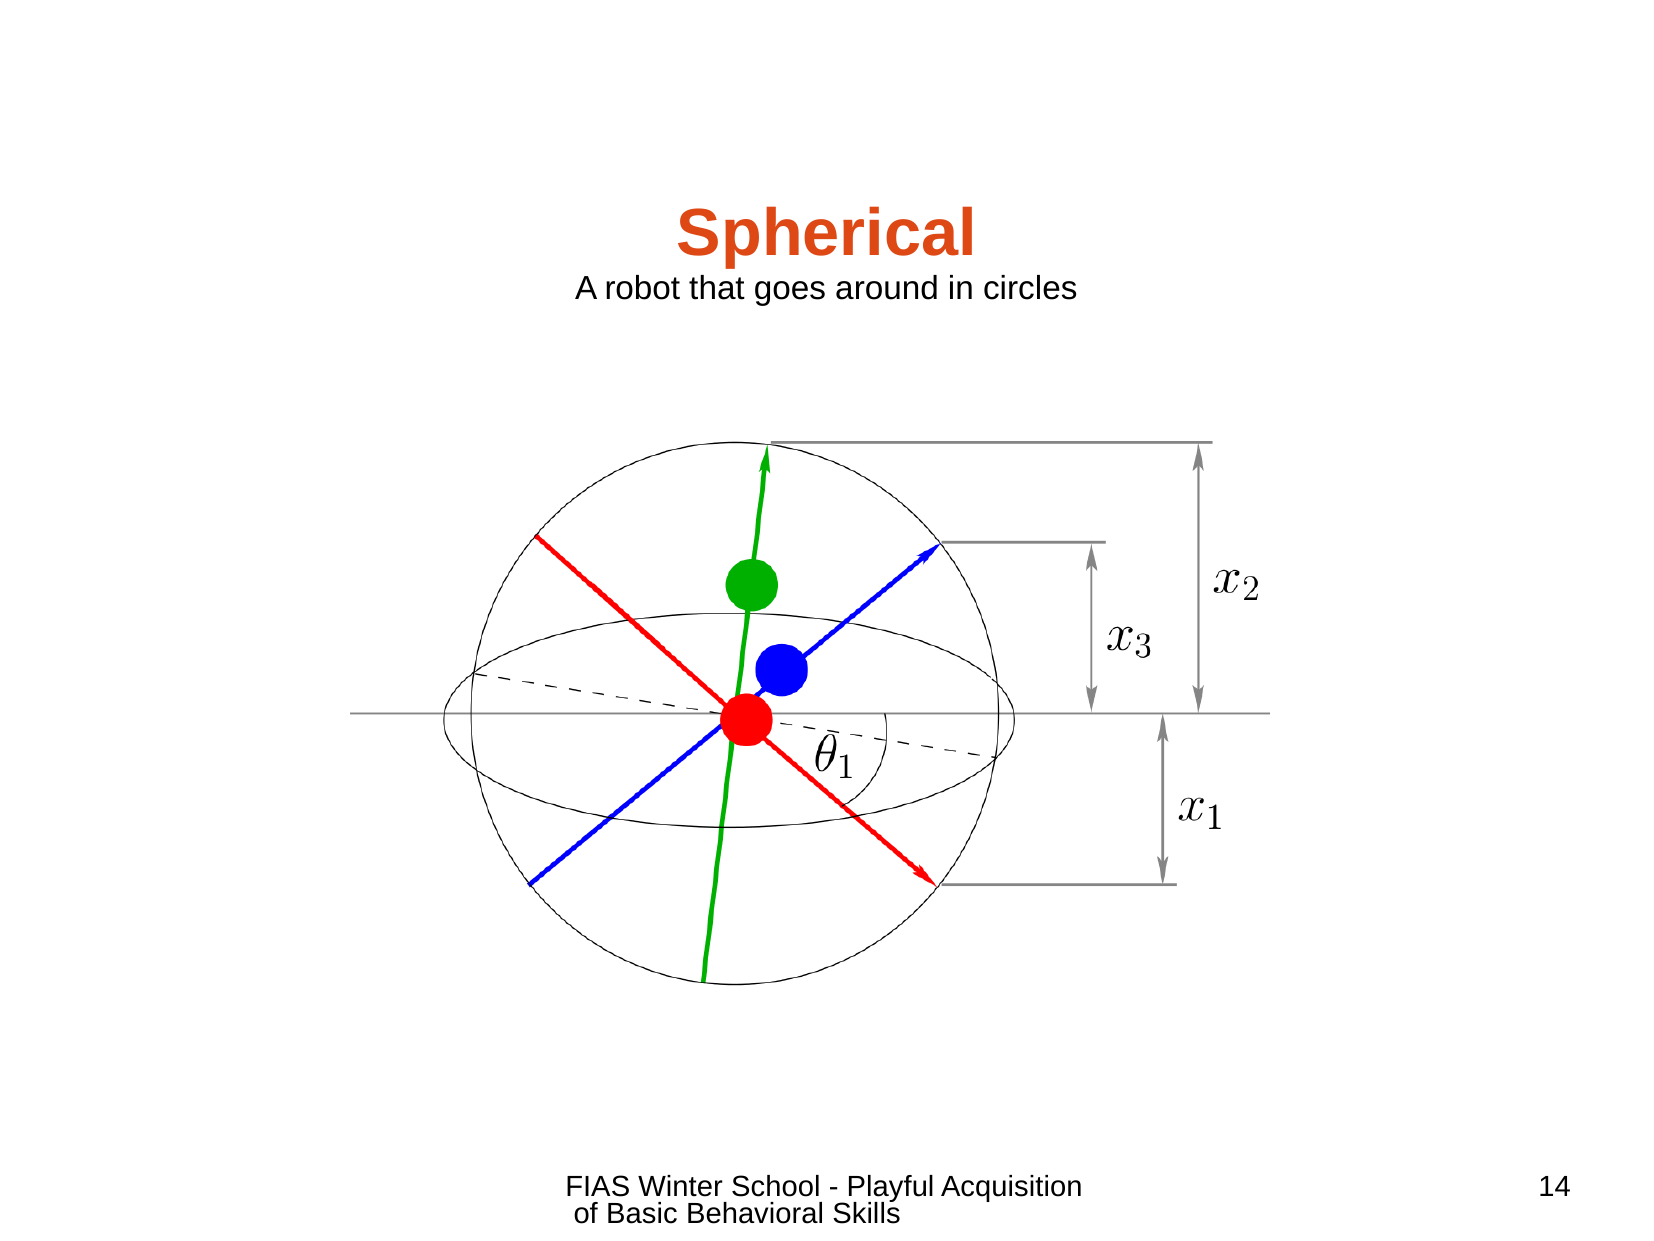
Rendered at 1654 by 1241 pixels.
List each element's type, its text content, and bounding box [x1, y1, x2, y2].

picture [345, 434, 1276, 988]
text_box Spherical A robot that goes around in circles [489, 195, 1165, 307]
